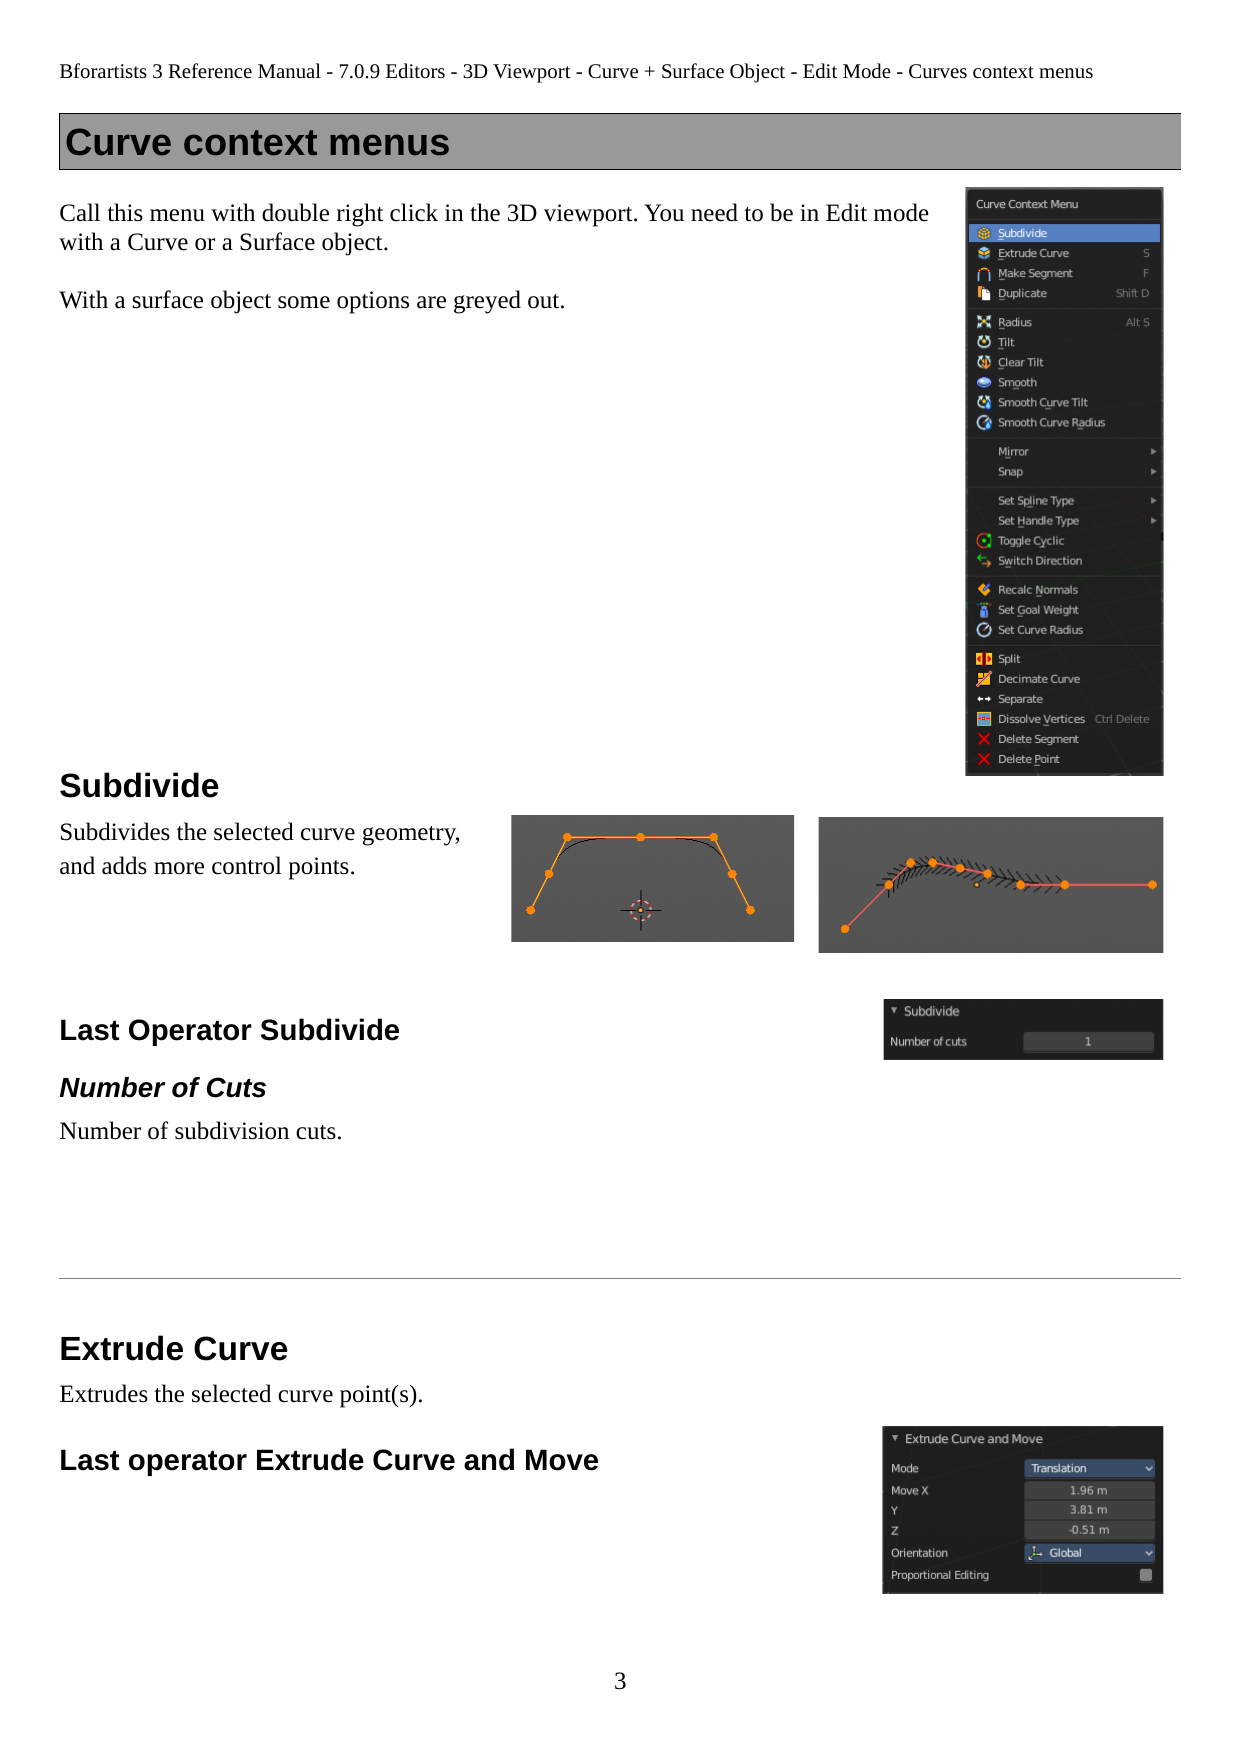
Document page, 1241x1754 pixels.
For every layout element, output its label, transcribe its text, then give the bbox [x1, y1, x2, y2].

picture [882, 1426, 1164, 1594]
subtitle Number of Cuts [59, 1072, 1181, 1104]
subtitle Subdivide [59, 766, 1181, 804]
picture [965, 187, 1164, 776]
subtitle Extrude Curve [59, 1328, 1181, 1367]
text Number of subdivision cuts. [59, 1116, 1181, 1145]
table_header Curve context menus [60, 114, 1181, 169]
subtitle Last operator Extrude Curve and Move [59, 1443, 882, 1477]
subtitle Last Operator Subdivide [59, 1013, 883, 1047]
subtitle [1164, 1013, 1181, 1047]
text [795, 817, 818, 880]
text Call this menu with double right click in the 3D viewport. You need to be in Edit mode with a Curve or a Surface object. [59, 198, 965, 256]
picture [883, 999, 1164, 1060]
text Subdivides the selected curve geometry, and adds more control points. [59, 817, 511, 880]
text With a surface object some options are greyed out. [59, 285, 965, 313]
picture [818, 817, 1164, 953]
picture [511, 815, 795, 942]
text Extrudes the selected curve point(s). [59, 1379, 1181, 1408]
